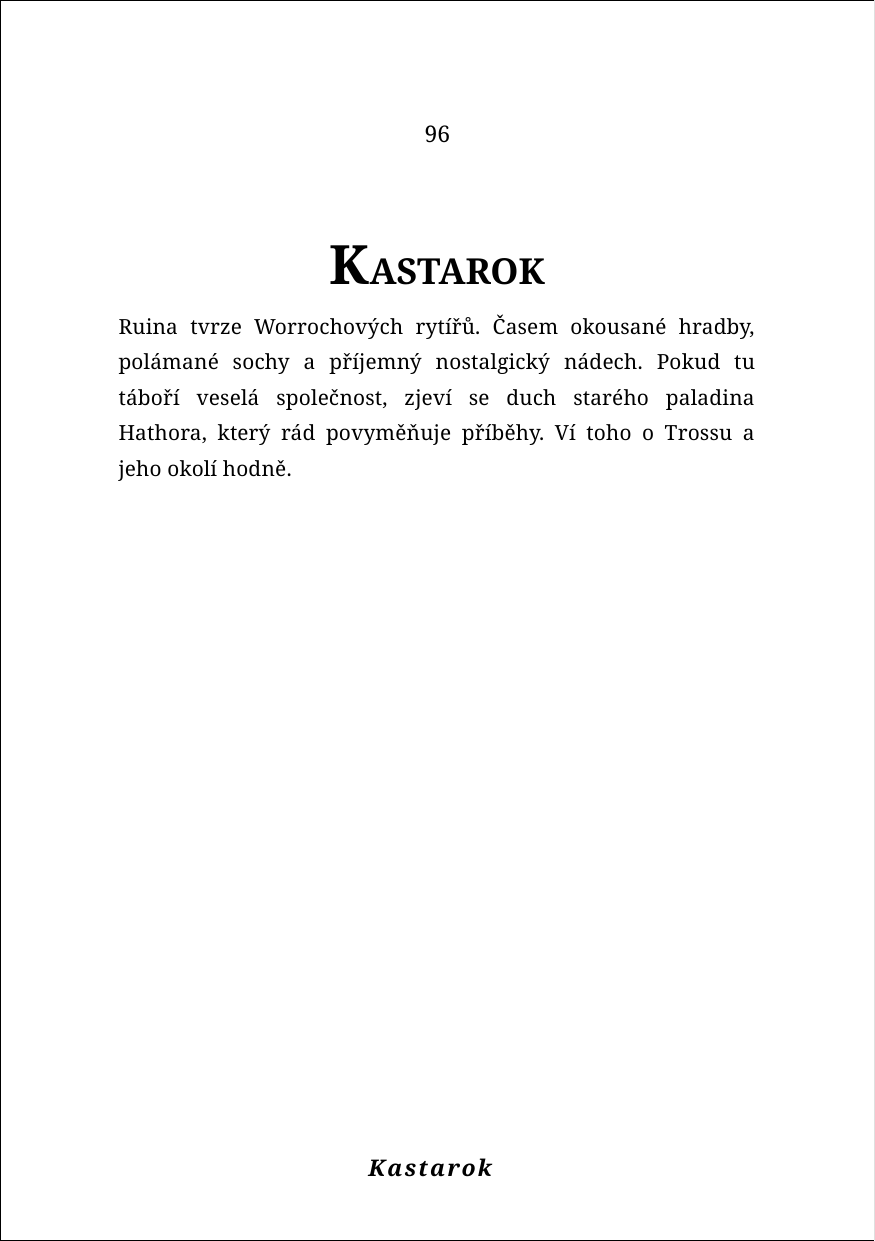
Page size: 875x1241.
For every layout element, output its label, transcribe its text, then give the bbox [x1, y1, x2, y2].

subtitle Kastarok [118, 226, 756, 300]
text Ruina tvrze Worrochových rytířů. Časem okousané hradby, polámané sochy a příjemný nostalgický nádech. Pokud tu táboří veselá společnost, zjeví se duch starého paladina Hathora, který rád povyměňuje příběhy. Ví toho o Trossu a jeho okolí hodně. [118, 312, 756, 482]
